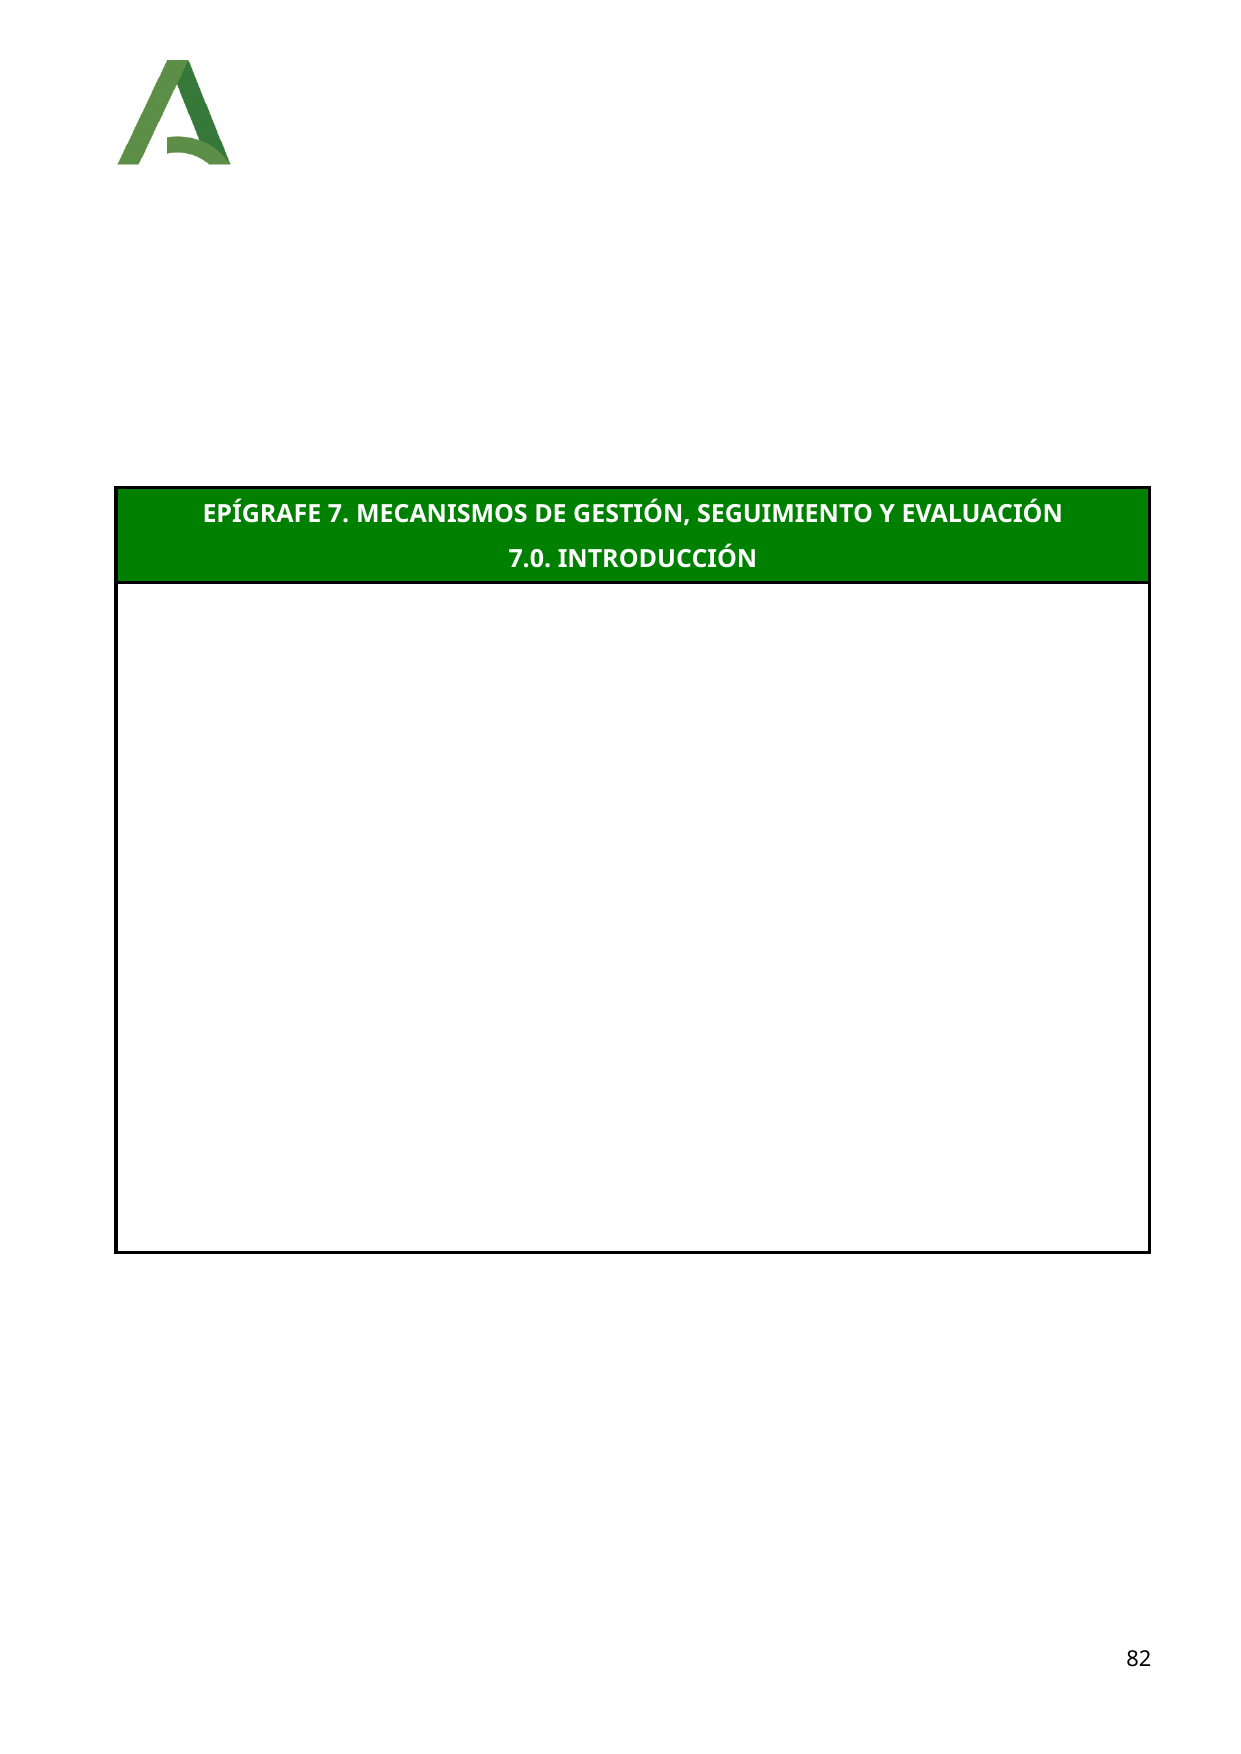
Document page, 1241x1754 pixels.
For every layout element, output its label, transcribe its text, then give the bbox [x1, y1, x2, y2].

table_header EPÍGRAFE 7. MECANISMOS DE GESTIÓN, SEGUIMIENTO Y EVALUACIÓN 7.0. INTRODUCCIÓN [118, 489, 1148, 581]
picture [111, 53, 237, 171]
table_cell [118, 584, 1148, 1251]
